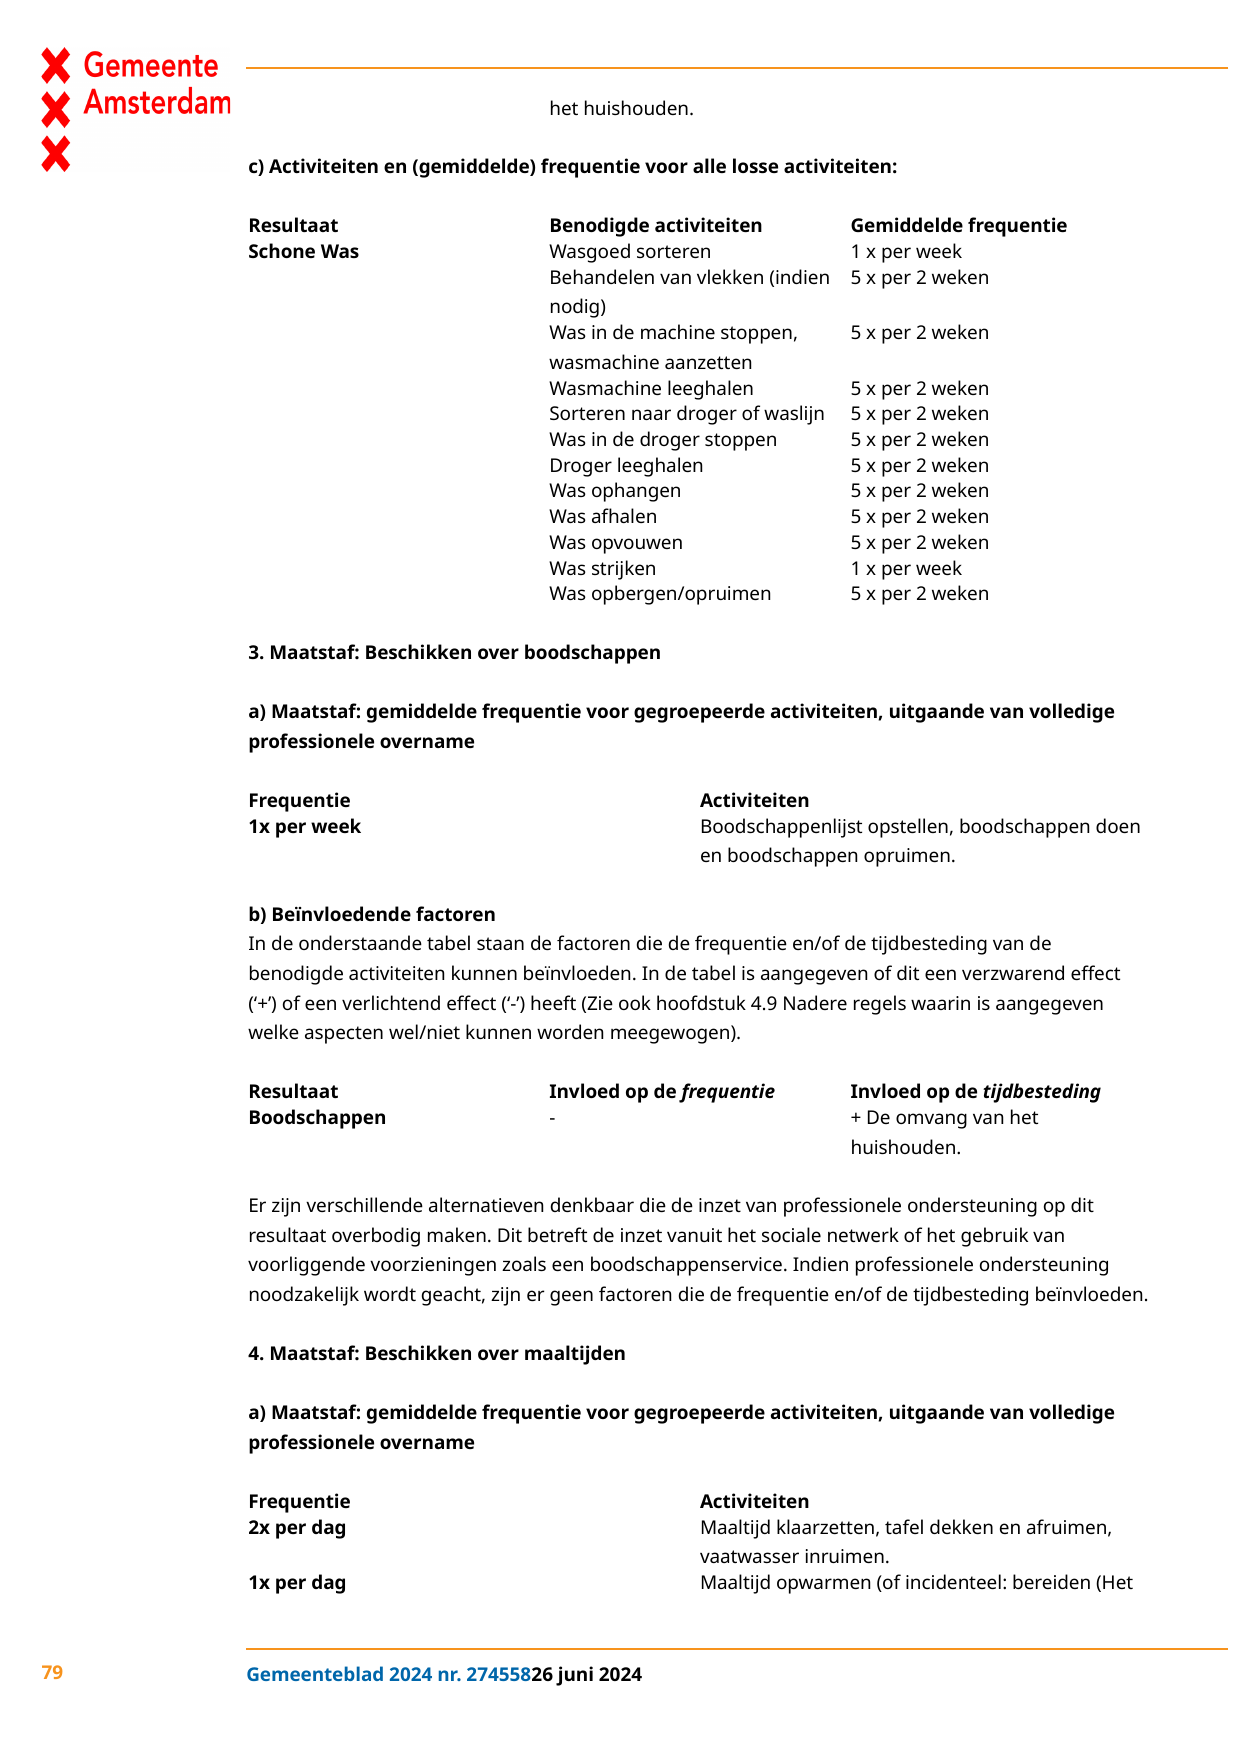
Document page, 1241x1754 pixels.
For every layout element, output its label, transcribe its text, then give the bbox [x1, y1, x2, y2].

table_cell 5 x per 2 weken [850, 529, 1152, 555]
table_cell Wasmachine leeghalen [549, 375, 850, 400]
table_cell Schone Was [248, 238, 549, 606]
table_cell Was afhalen [549, 503, 850, 529]
table_cell Boodschappenlijst opstellen, boodschappen doen en boodschappen opruimen. [700, 813, 1152, 868]
table_cell Droger leeghalen [549, 452, 850, 478]
table_cell 1x per week [248, 813, 700, 868]
table_cell 1x per dag [248, 1569, 700, 1595]
table_cell Boodschappen [248, 1104, 549, 1159]
table_cell het huishouden. [549, 95, 850, 121]
text a) Maatstaf: gemiddelde frequentie voor gegroepeerde activiteiten, uitgaande van volledige professionele overname [248, 1399, 1152, 1455]
table_cell 5 x per 2 weken [850, 426, 1152, 452]
table_cell Maaltijd klaarzetten, tafel dekken en afruimen, vaatwasser inruimen. [700, 1514, 1152, 1569]
table_cell [248, 95, 549, 121]
table_cell 5 x per 2 weken [850, 400, 1152, 426]
table_header Frequentie [248, 1488, 700, 1514]
table_cell Wasgoed sorteren [549, 238, 850, 264]
table_cell Was opbergen/opruimen [549, 581, 850, 606]
text 3. Maatstaf: Beschikken over boodschappen [248, 639, 1152, 665]
table_header Frequentie [248, 787, 700, 813]
table_cell 5 x per 2 weken [850, 264, 1152, 319]
table_cell 1 x per week [850, 238, 1152, 264]
table_cell Was in de droger stoppen [549, 426, 850, 452]
picture [41, 47, 231, 172]
table_header Benodigde activiteiten [549, 213, 850, 238]
table_cell Was strijken [549, 555, 850, 581]
table_cell 1 x per week [850, 555, 1152, 581]
table_cell 5 x per 2 weken [850, 319, 1152, 375]
table_header Activiteiten [700, 1488, 1152, 1514]
table_header Resultaat [248, 1079, 549, 1104]
table_cell 5 x per 2 weken [850, 503, 1152, 529]
table_cell 5 x per 2 weken [850, 452, 1152, 478]
text a) Maatstaf: gemiddelde frequentie voor gegroepeerde activiteiten, uitgaande van volledige professionele overname [248, 698, 1152, 753]
table_cell Behandelen van vlekken (indien nodig) [549, 264, 850, 319]
text Er zijn verschillende alternatieven denkbaar die de inzet van professionele ondersteuning op dit resultaat overbodig maken. Dit betreft de inzet vanuit het sociale netwerk of het gebruik van voorliggende voorzieningen zoals een boodschappenservice. Indien professionele ondersteuning noodzakelijk wordt geacht, zijn er geen factoren die de frequentie en/of de tijdbesteding beïnvloeden. [248, 1192, 1152, 1307]
text In de onderstaande tabel staan de factoren die de frequentie en/of de tijdbesteding van de benodigde activiteiten kunnen beïnvloeden. In de tabel is aangegeven of dit een verzwarend effect (‘+’) of een verlichtend effect (‘-’) heeft (Zie ook hoofdstuk 4.9 Nadere regels waarin is aangegeven welke aspecten wel/niet kunnen worden meegewogen). [248, 931, 1152, 1045]
table_cell 5 x per 2 weken [850, 375, 1152, 400]
table_cell Sorteren naar droger of waslijn [549, 400, 850, 426]
table_cell Was opvouwen [549, 529, 850, 555]
table_cell + De omvang van het huishouden. [850, 1104, 1152, 1159]
table_header Invloed op de frequentie [549, 1079, 850, 1104]
table_header Invloed op de tijdbesteding [850, 1079, 1152, 1104]
text b) Beïnvloedende factoren [248, 901, 1152, 927]
text c) Activiteiten en (gemiddelde) frequentie voor alle losse activiteiten: [248, 153, 1152, 179]
table_header Gemiddelde frequentie [850, 213, 1152, 238]
table_header Activiteiten [700, 787, 1152, 813]
table_cell 2x per dag [248, 1514, 700, 1569]
text 4. Maatstaf: Beschikken over maaltijden [248, 1340, 1152, 1366]
table_header Resultaat [248, 213, 549, 238]
table_cell Was ophangen [549, 478, 850, 503]
table_cell 5 x per 2 weken [850, 478, 1152, 503]
table_cell - [549, 1104, 850, 1159]
table_cell [850, 95, 1152, 121]
table_cell Was in de machine stoppen, wasmachine aanzetten [549, 319, 850, 375]
table_cell 5 x per 2 weken [850, 581, 1152, 606]
table_cell Maaltijd opwarmen (of incidenteel: bereiden (Het [700, 1569, 1152, 1595]
